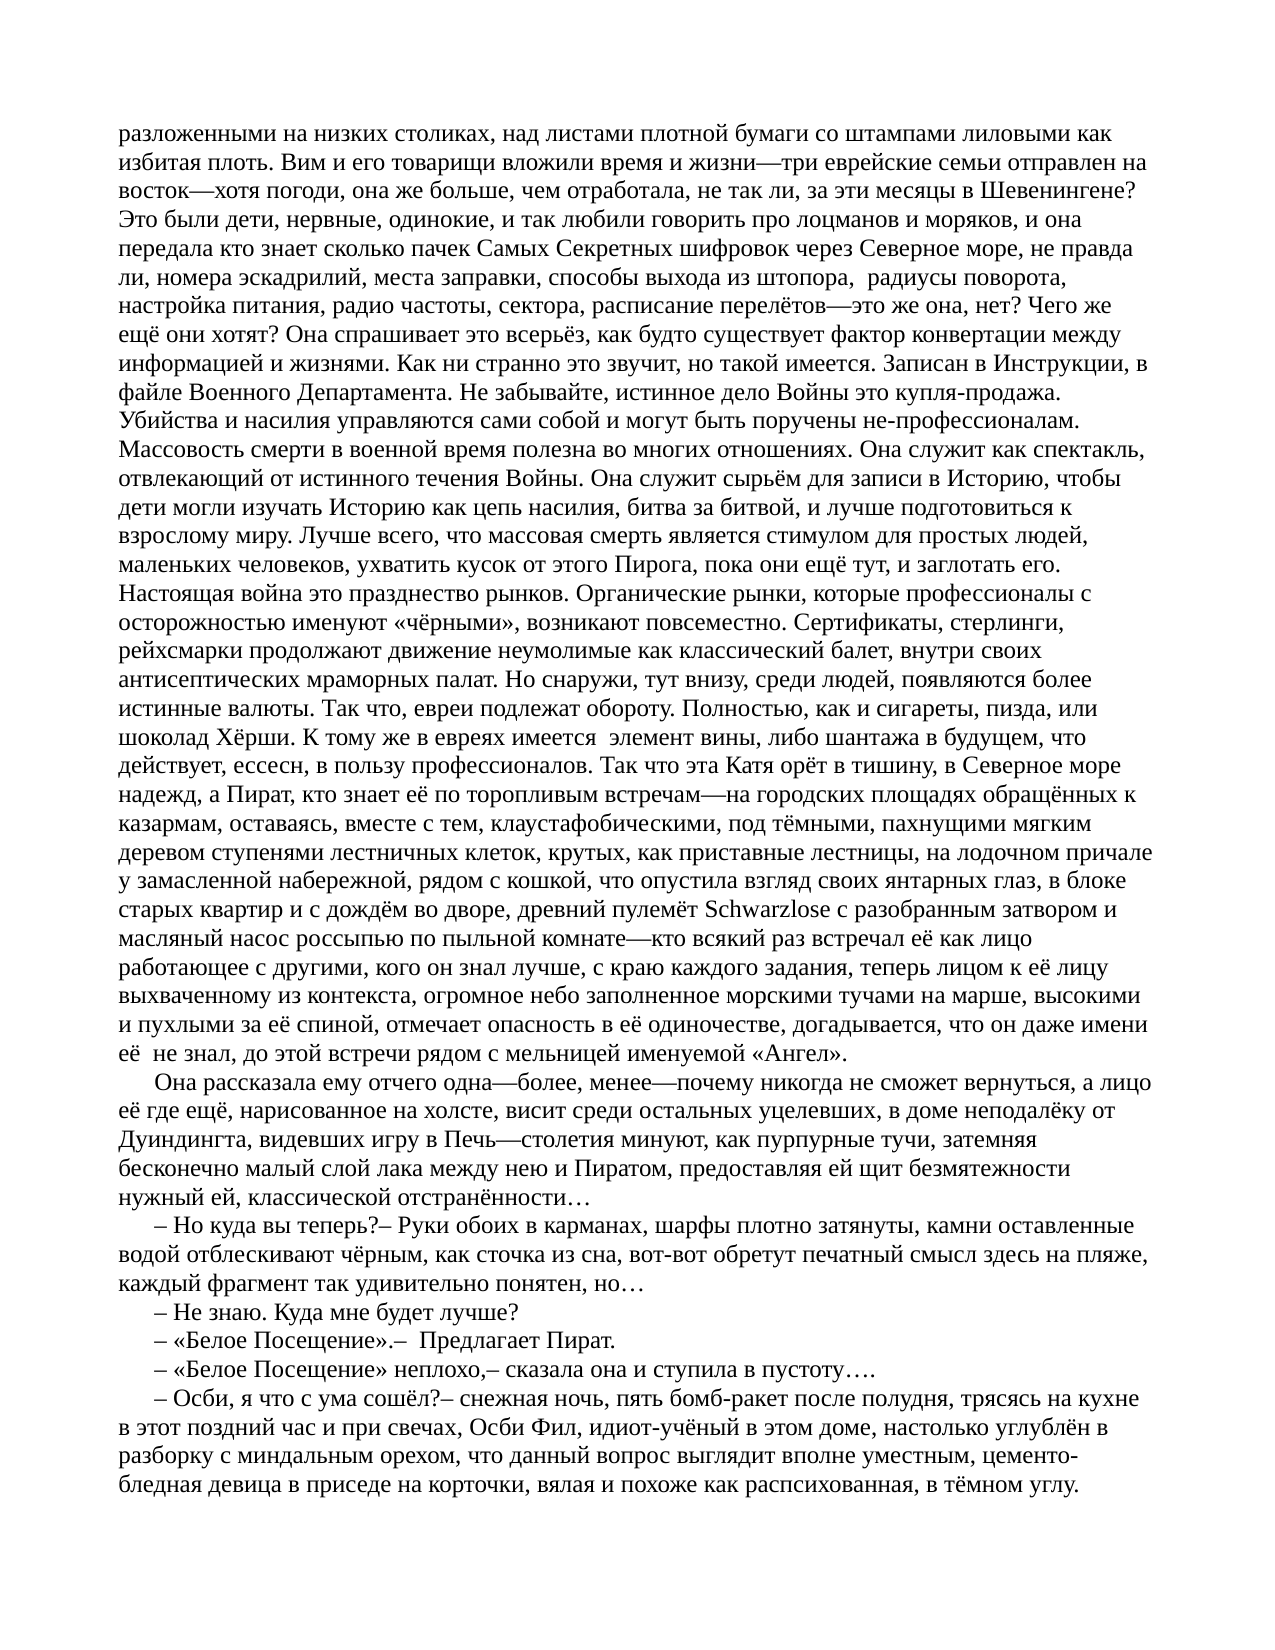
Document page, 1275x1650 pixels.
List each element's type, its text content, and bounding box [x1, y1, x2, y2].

text Она рассказала ему отчего одна—более, менее—почему никогда не сможет вернуться, а лицо её где ещё, нарисованное на холсте, висит среди остальных уцелевших, в доме неподалёку от Дуиндингта, видевших игру в Печь—столетия минуют, как пурпурные тучи, затемняя бесконечно малый слой лака между нею и Пиратом, предоставляя ей щит безмятежности нужный ей, классической отстранённости… [118, 1067, 1157, 1211]
text – Осби, я что с ума сошёл?– снежная ночь, пять бомб-ракет после полудня, трясясь на кухне в этот поздний час и при свечах, Осби Фил, идиот-учёный в этом доме, настолько углублён в разборку с миндальным орехом, что данный вопрос выглядит вполне уместным, цементо-бледная девица в приседе на корточки, вялая и похоже как распсихованная, в тёмном углу. [118, 1383, 1157, 1498]
text – Но куда вы теперь?– Руки обоих в карманах, шарфы плотно затянуты, камни оставленные водой отблескивают чёрным, как сточка из сна, вот-вот обретут печатный смысл здесь на пляже, каждый фрагмент так удивительно понятен, но… [118, 1211, 1157, 1297]
text – Не знаю. Куда мне будет лучше? [118, 1297, 1157, 1326]
text разложенными на низких столиках, над листами плотной бумаги со штампами лиловыми как избитая плоть. Вим и его товарищи вложили время и жизни—три еврейские семьи отправлен на восток—хотя погоди, она же больше, чем отработала, не так ли, за эти месяцы в Шевенингене? Это были дети, нервные, одинокие, и так любили говорить про лоцманов и моряков, и она передала кто знает сколько пачек Самых Секретных шифровок через Северное море, не правда ли, номера эскадрилий, места заправки, способы выхода из штопора, радиусы поворота, настройка питания, радио частоты, сектора, расписание перелётов—это же она, нет? Чего же ещё они хотят? Она спрашивает это всерьёз, как будто существует фактор конвертации между информацией и жизнями. Как ни странно это звучит, но такой имеется. Записан в Инструкции, в файле Военного Департамента. Не забывайте, истинное дело Войны это купля-продажа. Убийства и насилия управляются сами собой и могут быть поручены не-профессионалам. Массовость смерти в военной время полезна во многих отношениях. Она служит как спектакль, отвлекающий от истинного течения Войны. Она служит сырьём для записи в Историю, чтобы дети могли изучать Историю как цепь насилия, битва за битвой, и лучше подготовиться к взрослому миру. Лучше всего, что массовая смерть является стимулом для простых людей, маленьких человеков, ухватить кусок от этого Пирога, пока они ещё тут, и заглотать его. Настоящая война это празднество рынков. Органические рынки, которые профессионалы с осторожностью именуют «чёрными», возникают повсеместно. Сертификаты, стерлинги, рейхсмарки продолжают движение неумолимые как классический балет, внутри своих антисептических мраморных палат. Но снаружи, тут внизу, среди людей, появляются более истинные валюты. Так что, евреи подлежат обороту. Полностью, как и сигареты, пизда, или шоколад Хёрши. К тому же в евреях имеется элемент вины, либо шантажа в будущем, что действует, ессесн, в пользу профессионалов. Так что эта Катя орёт в тишину, в Северное море надежд, а Пират, кто знает её по торопливым встречам—на городских площадях обращённых к казармам, оставаясь, вместе с тем, клаустафобическими, под тёмными, пахнущими мягким деревом ступенями лестничных клеток, крутых, как приставные лестницы, на лодочном причале у замасленной набережной, рядом с кошкой, что опустила взгляд своих янтарных глаз, в блоке старых квартир и с дождём во дворе, древний пулемёт Schwarzlose с разобранным затвором и масляный насос россыпью по пыльной комнате—кто всякий раз встречал её как лицо работающее с другими, кого он знал лучше, с краю каждого задания, теперь лицом к её лицу выхваченному из контекста, огромное небо заполненное морскими тучами на марше, высокими и пухлыми за её спиной, отмечает опасность в её одиночестве, догадывается, что он даже имени её не знал, до этой встречи рядом с мельницей именуемой «Ангел». [118, 118, 1157, 1067]
text – «Белое Посещение».– Предлагает Пират. [118, 1326, 1157, 1354]
text – «Белое Посещение» неплохо,– сказала она и ступила в пустоту…. [118, 1354, 1157, 1383]
